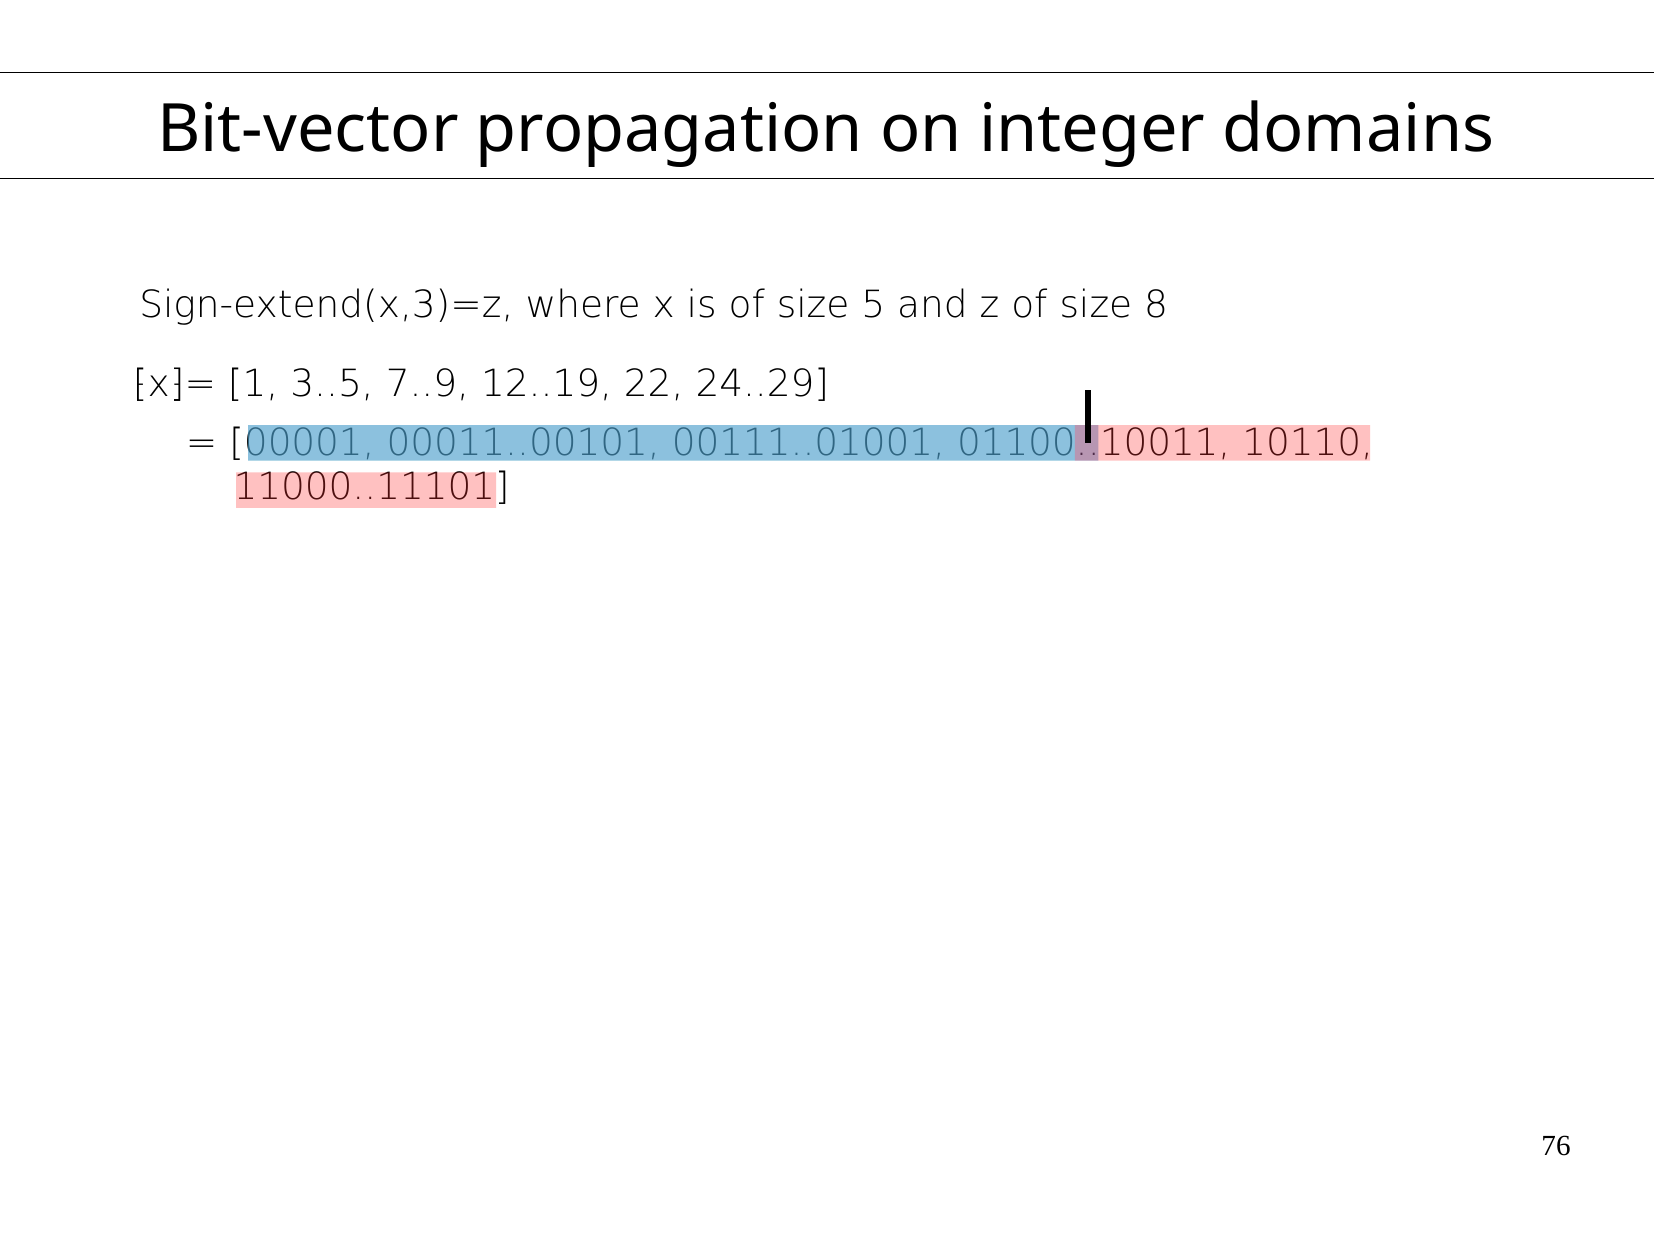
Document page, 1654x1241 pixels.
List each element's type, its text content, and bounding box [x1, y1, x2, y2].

text_box [236, 472, 497, 508]
text_box Sign-extend(x,3)=z, where x is of size 5 and z of size 8 [124, 275, 1312, 335]
text_box [248, 425, 1371, 461]
text_box = [00001, 00011..00101, 00111..01001, 01100..10011, 10110, 11000..11101] [171, 413, 1630, 517]
text_box Bit-vector propagation on integer domains [0, 72, 1654, 166]
text_box ⁅x⁆= [1, 3..5, 7..9, 12..19, 22, 24..29] [118, 354, 1139, 414]
